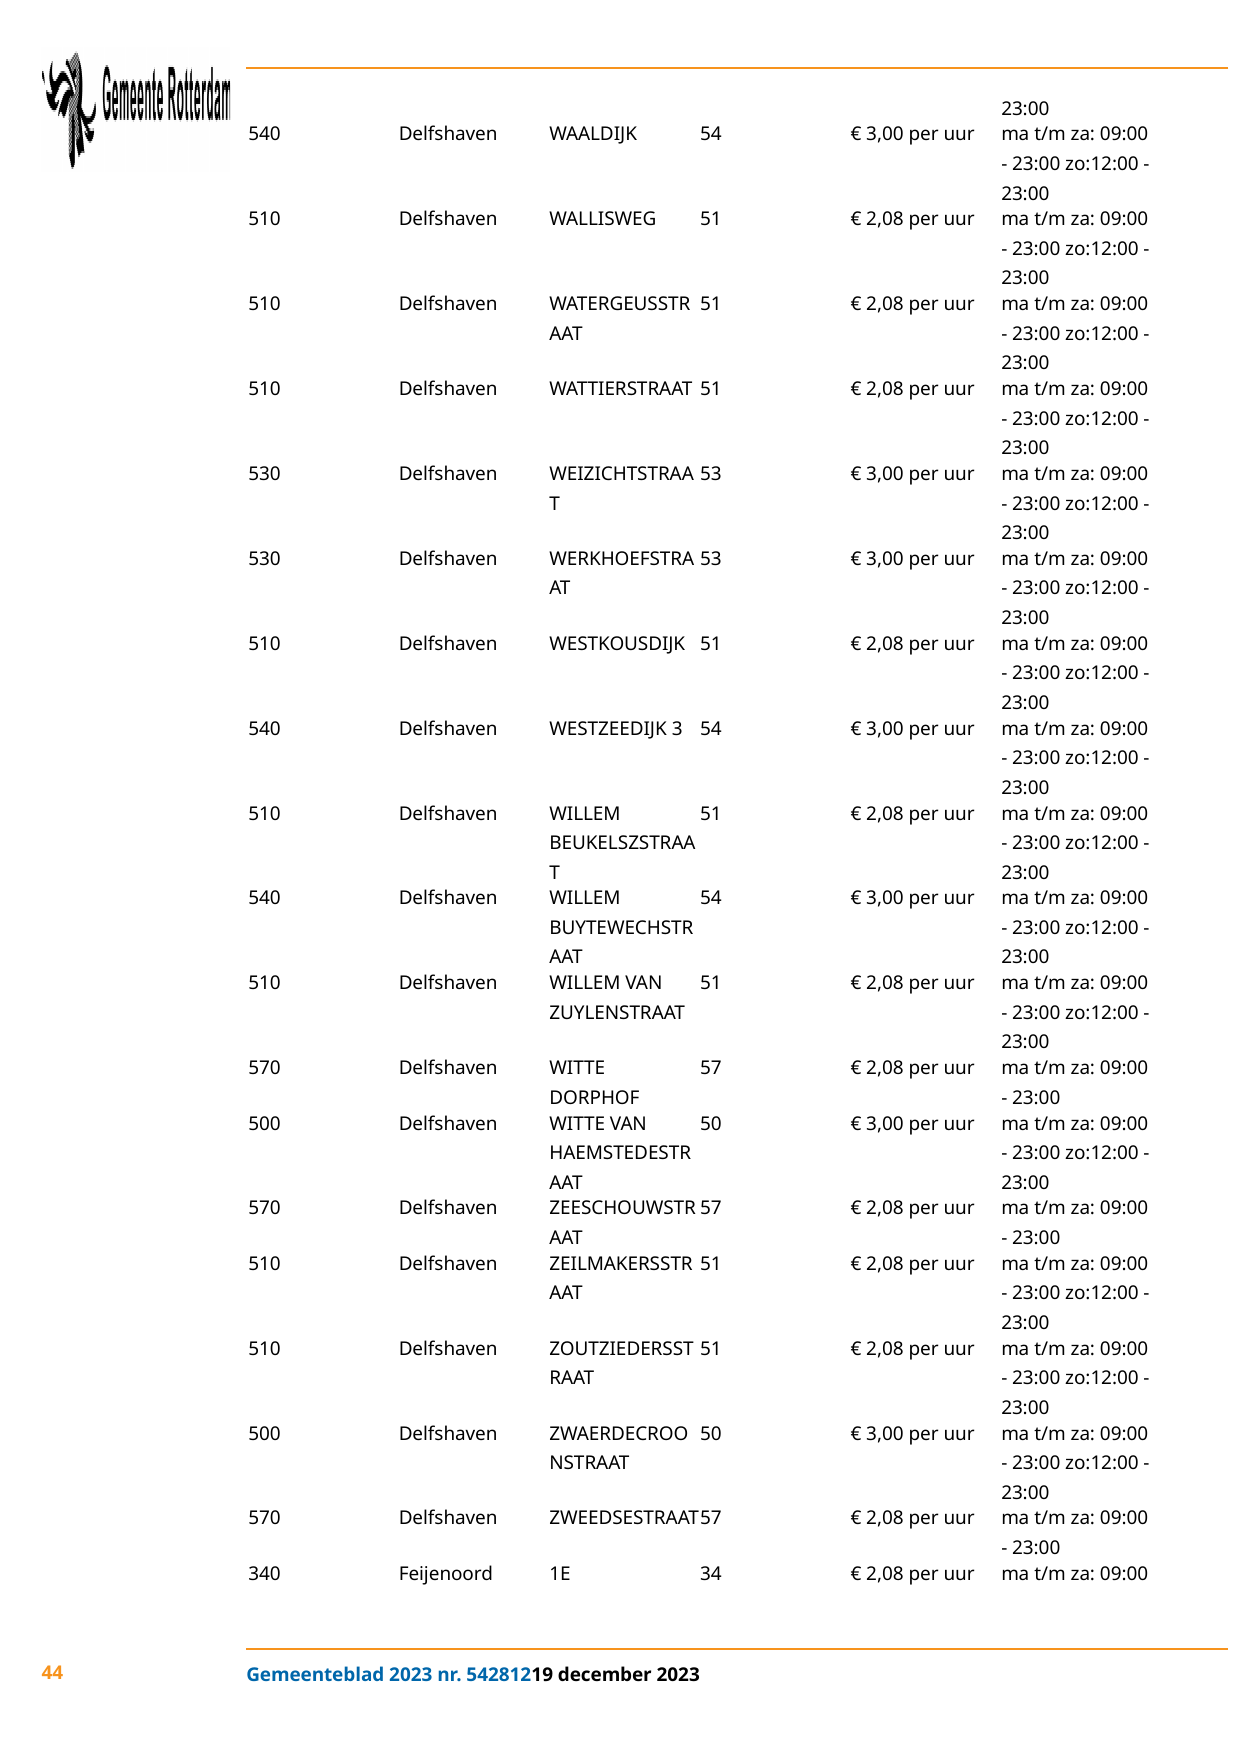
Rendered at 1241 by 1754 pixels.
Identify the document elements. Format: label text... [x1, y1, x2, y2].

table_cell ma t/m za: 09:00 - 23:00 zo:12:00 - 23:00 [1001, 630, 1152, 715]
table_cell ZEILMAKERSSTRAAT [549, 1250, 700, 1335]
table_cell 530 [248, 545, 398, 630]
table_cell ma t/m za: 09:00 - 23:00 zo:12:00 - 23:00 [1001, 1420, 1152, 1504]
table_cell € 3,00 per uur [850, 121, 1001, 205]
table_cell Delfshaven [399, 1195, 549, 1250]
table_cell ma t/m za: 09:00 - 23:00 [1001, 1505, 1152, 1560]
table_cell 510 [248, 630, 398, 715]
table_cell 500 [248, 1110, 398, 1194]
table_cell 57 [700, 1505, 850, 1560]
table_cell € 2,08 per uur [850, 205, 1001, 290]
table_cell 500 [248, 1420, 398, 1504]
table_cell 51 [700, 630, 850, 715]
table_cell WATERGEUSSTRAAT [549, 290, 700, 375]
table_cell Delfshaven [399, 800, 549, 884]
table_cell Delfshaven [399, 460, 549, 545]
table_cell ma t/m za: 09:00 - 23:00 [1001, 1054, 1152, 1110]
picture [41, 47, 231, 172]
table_cell WESTKOUSDIJK [549, 630, 700, 715]
table_cell € 2,08 per uur [850, 290, 1001, 375]
table_cell 570 [248, 1195, 398, 1250]
table_cell 51 [700, 1335, 850, 1420]
table_cell ZEESCHOUWSTRAAT [549, 1195, 700, 1250]
table_cell ma t/m za: 09:00 - 23:00 zo:12:00 - 23:00 [1001, 885, 1152, 969]
table_cell ma t/m za: 09:00 - 23:00 zo:12:00 - 23:00 [1001, 970, 1152, 1054]
table_cell ma t/m za: 09:00 - 23:00 zo:12:00 - 23:00 [1001, 715, 1152, 800]
table_cell - 23:00 [1001, 95, 1152, 121]
table_cell Delfshaven [399, 205, 549, 290]
table_cell Delfshaven [399, 290, 549, 375]
table_cell 510 [248, 1335, 398, 1420]
table_cell 540 [248, 121, 398, 205]
table_cell € 2,08 per uur [850, 1195, 1001, 1250]
table_cell ZOUTZIEDERSSTRAAT [549, 1335, 700, 1420]
table_cell € 3,00 per uur [850, 460, 1001, 545]
table_cell € 3,00 per uur [850, 885, 1001, 969]
table_cell 54 [700, 885, 850, 969]
table_cell Delfshaven [399, 121, 549, 205]
table_cell 50 [700, 1420, 850, 1504]
table_cell ZWAERDECROONSTRAAT [549, 1420, 700, 1504]
table_cell € 3,00 per uur [850, 715, 1001, 800]
table_cell ma t/m za: 09:00 - 23:00 zo:12:00 - 23:00 [1001, 121, 1152, 205]
table_cell Delfshaven [399, 630, 549, 715]
table_cell € 2,08 per uur [850, 1054, 1001, 1110]
table_cell Delfshaven [399, 970, 549, 1054]
table_cell WITTE DORPHOF [549, 1054, 700, 1110]
table_cell ma t/m za: 09:00 - 23:00 [1001, 1195, 1152, 1250]
table_cell € 2,08 per uur [850, 970, 1001, 1054]
table_cell [399, 95, 549, 121]
table_cell € 2,08 per uur [850, 630, 1001, 715]
table_cell ma t/m za: 09:00 - 23:00 zo:12:00 - 23:00 [1001, 1110, 1152, 1194]
table_cell 340 [248, 1560, 398, 1586]
table_cell Delfshaven [399, 715, 549, 800]
table_cell 57 [700, 1195, 850, 1250]
table_cell 510 [248, 970, 398, 1054]
table_cell € 2,08 per uur [850, 375, 1001, 460]
table_cell ma t/m za: 09:00 - 23:00 zo:12:00 - 23:00 [1001, 375, 1152, 460]
table_cell Delfshaven [399, 1250, 549, 1335]
table_cell WILLEM VAN ZUYLENSTRAAT [549, 970, 700, 1054]
table_cell 51 [700, 205, 850, 290]
table_cell WITTE VAN HAEMSTEDESTRAAT [549, 1110, 700, 1194]
table_cell 510 [248, 800, 398, 884]
table_cell 510 [248, 290, 398, 375]
table_cell ma t/m za: 09:00 - 23:00 zo:12:00 - 23:00 [1001, 1335, 1152, 1420]
table_cell 510 [248, 1250, 398, 1335]
table_cell WESTZEEDIJK 3 [549, 715, 700, 800]
table_cell € 2,08 per uur [850, 1335, 1001, 1420]
table_cell € 2,08 per uur [850, 800, 1001, 884]
table_cell ma t/m za: 09:00 - 23:00 zo:12:00 - 23:00 [1001, 205, 1152, 290]
table_cell Delfshaven [399, 1054, 549, 1110]
table_cell WERKHOEFSTRAAT [549, 545, 700, 630]
table_cell 50 [700, 1110, 850, 1194]
table_cell [850, 95, 1001, 121]
table_cell € 2,08 per uur [850, 1560, 1001, 1586]
table_cell WILLEM BEUKELSZSTRAAT [549, 800, 700, 884]
table_cell 51 [700, 290, 850, 375]
table_cell 530 [248, 460, 398, 545]
table_cell WILLEM BUYTEWECHSTRAAT [549, 885, 700, 969]
table_cell 54 [700, 715, 850, 800]
table_cell Delfshaven [399, 885, 549, 969]
table_cell [549, 95, 700, 121]
table_cell WALLISWEG [549, 205, 700, 290]
table_cell 1E [549, 1560, 700, 1586]
table_cell € 2,08 per uur [850, 1505, 1001, 1560]
table_cell 51 [700, 970, 850, 1054]
table_cell 51 [700, 375, 850, 460]
table_cell ma t/m za: 09:00 [1001, 1560, 1152, 1586]
table_cell [248, 95, 398, 121]
table_cell ZWEEDSESTRAAT [549, 1505, 700, 1560]
table_cell 57 [700, 1054, 850, 1110]
table_cell Delfshaven [399, 1420, 549, 1504]
table_cell 570 [248, 1505, 398, 1560]
table_cell € 3,00 per uur [850, 1420, 1001, 1504]
table_cell WAALDIJK [549, 121, 700, 205]
table_cell Delfshaven [399, 1335, 549, 1420]
table_cell 53 [700, 460, 850, 545]
table_cell WATTIERSTRAAT [549, 375, 700, 460]
table_cell 570 [248, 1054, 398, 1110]
table_cell 54 [700, 121, 850, 205]
table_cell € 2,08 per uur [850, 1250, 1001, 1335]
table_cell 510 [248, 375, 398, 460]
table_cell € 3,00 per uur [850, 1110, 1001, 1194]
table_cell Delfshaven [399, 375, 549, 460]
table_cell 51 [700, 800, 850, 884]
table_cell 540 [248, 885, 398, 969]
table_cell ma t/m za: 09:00 - 23:00 zo:12:00 - 23:00 [1001, 460, 1152, 545]
table_cell Delfshaven [399, 1110, 549, 1194]
table_cell WEIZICHTSTRAAT [549, 460, 700, 545]
table_cell 540 [248, 715, 398, 800]
table_cell ma t/m za: 09:00 - 23:00 zo:12:00 - 23:00 [1001, 290, 1152, 375]
table_cell Delfshaven [399, 1505, 549, 1560]
table_cell 53 [700, 545, 850, 630]
table_cell Delfshaven [399, 545, 549, 630]
table_cell 510 [248, 205, 398, 290]
table_cell Feijenoord [399, 1560, 549, 1586]
table_cell ma t/m za: 09:00 - 23:00 zo:12:00 - 23:00 [1001, 800, 1152, 884]
table_cell [700, 95, 850, 121]
table_cell ma t/m za: 09:00 - 23:00 zo:12:00 - 23:00 [1001, 1250, 1152, 1335]
table_cell 34 [700, 1560, 850, 1586]
table_cell 51 [700, 1250, 850, 1335]
table_cell ma t/m za: 09:00 - 23:00 zo:12:00 - 23:00 [1001, 545, 1152, 630]
table_cell € 3,00 per uur [850, 545, 1001, 630]
